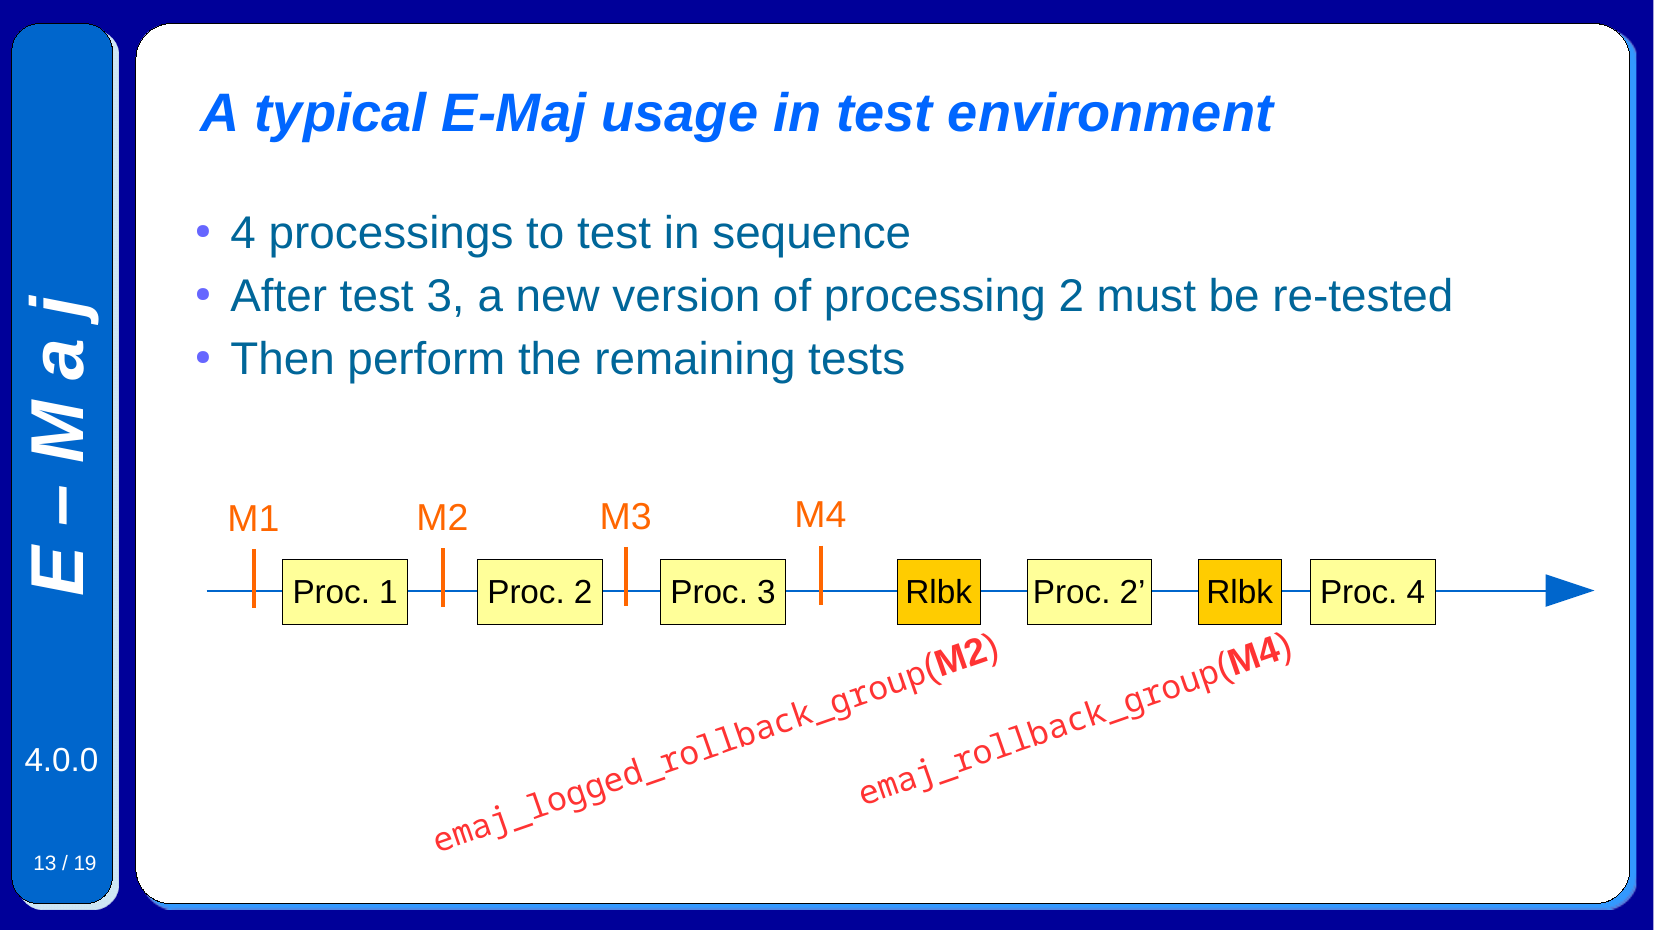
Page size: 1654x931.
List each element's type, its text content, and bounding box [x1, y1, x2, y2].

text_box Proc. 1 [282, 559, 408, 625]
text_box M1 [212, 490, 295, 547]
text_box Proc. 3 [660, 559, 786, 625]
text_box Proc. 4 [1310, 559, 1436, 625]
text_box Proc. 2 [477, 559, 603, 625]
text_box M4 [779, 486, 862, 544]
text_box emaj_logged_rollback_group(M2) [409, 610, 1025, 884]
text_box Rlbk [1198, 559, 1282, 625]
text_box Proc. 2’ [1027, 559, 1152, 625]
title A typical E-Maj usage in test environment [200, 34, 1575, 191]
text_box Rlbk [897, 559, 981, 625]
text_box M3 [584, 487, 667, 545]
text_box emaj_rollback_group(M4) [834, 609, 1318, 837]
list 4 processings to test in sequence After test 3, a new version of processing 2 must be re-tested Then perform the remaining tests [177, 206, 1587, 385]
text_box M2 [401, 488, 484, 546]
